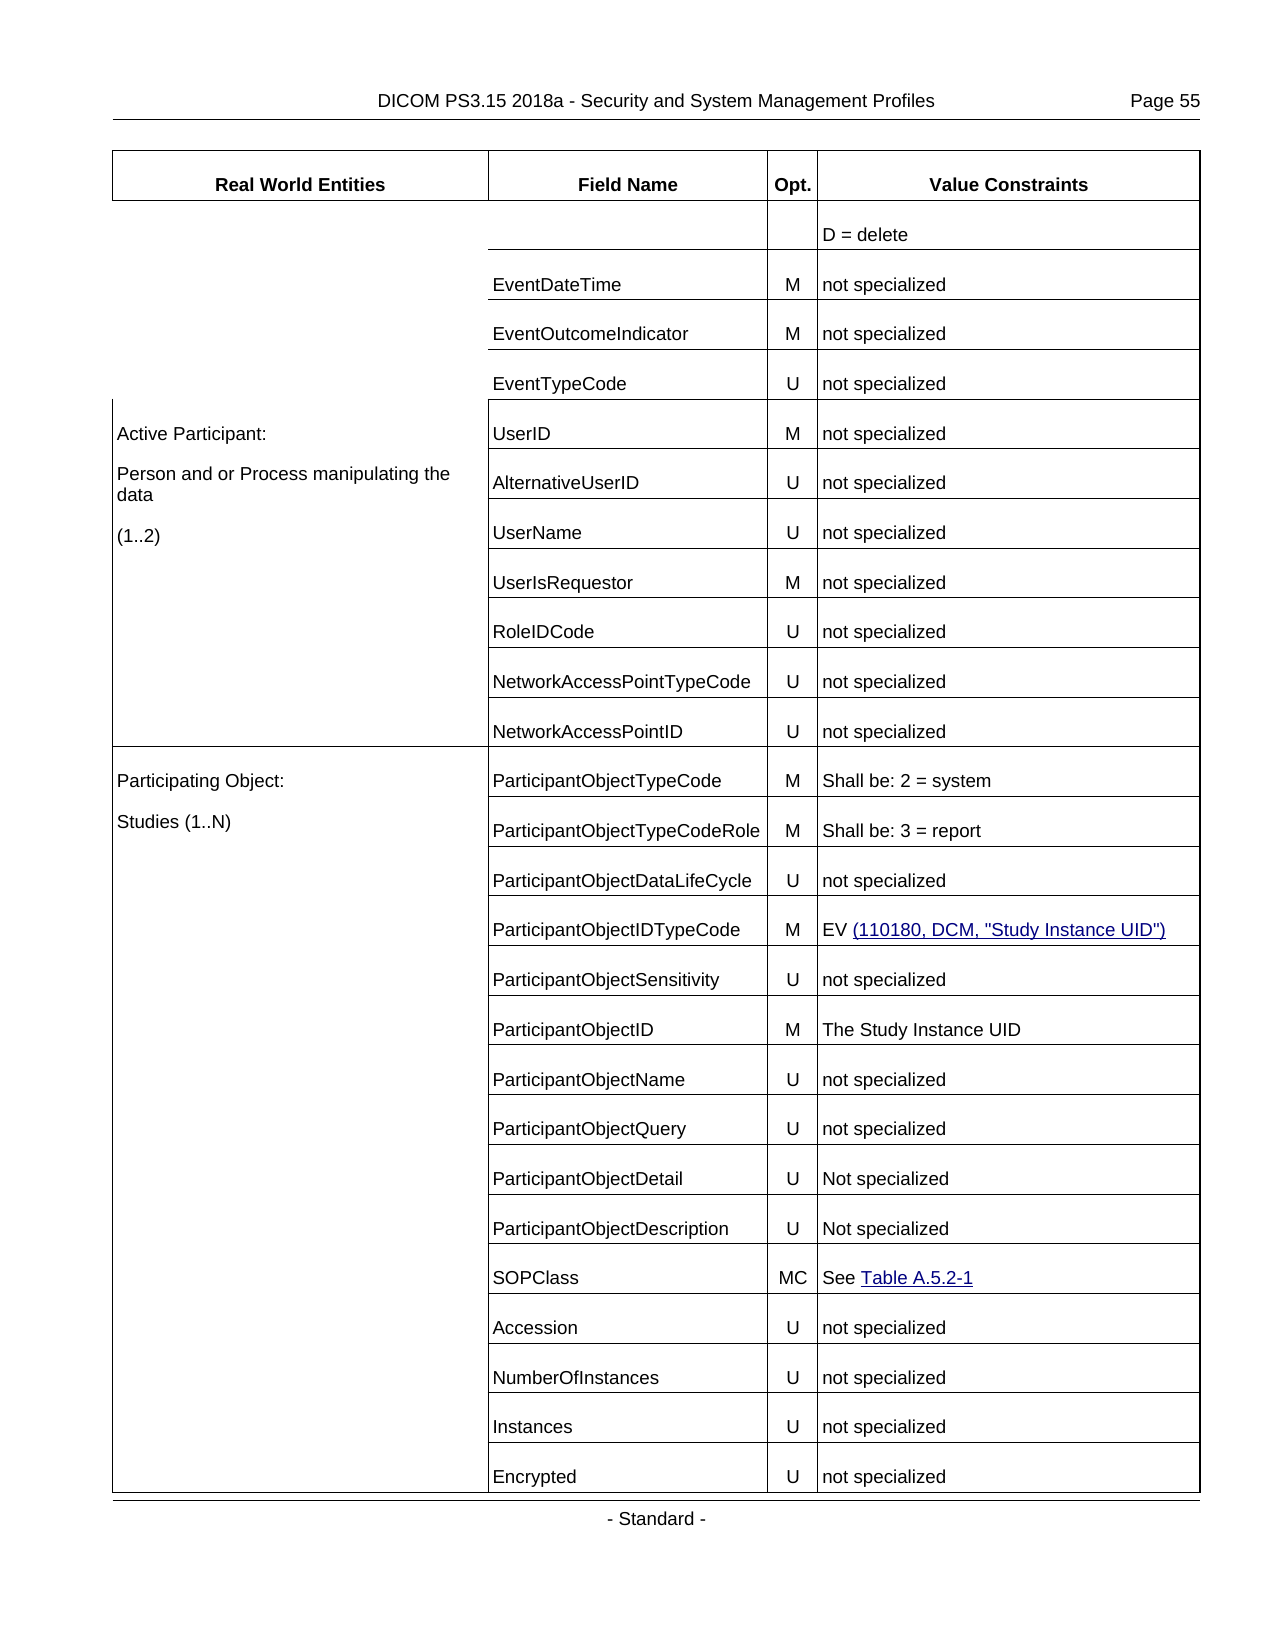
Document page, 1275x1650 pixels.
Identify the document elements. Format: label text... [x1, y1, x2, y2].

table_cell not specialized [818, 1095, 1199, 1144]
table_cell EventOutcomeIndicator [488, 300, 767, 349]
table_cell Instances [489, 1393, 767, 1442]
table_cell U [768, 1145, 817, 1193]
table_cell EventDateTime [488, 250, 767, 299]
table_cell ParticipantObjectTypeCodeRole [489, 797, 767, 846]
table_cell U [768, 1393, 817, 1442]
table_cell U [768, 698, 817, 746]
table_cell MC [768, 1244, 817, 1293]
table_cell U [768, 847, 817, 895]
table_cell U [768, 946, 817, 995]
table_cell ParticipantObjectID [489, 996, 767, 1044]
table_cell M [768, 549, 817, 597]
table_cell EV (110180, DCM, "Study Instance UID") [818, 896, 1199, 945]
table_cell not specialized [818, 350, 1199, 398]
table_cell M [768, 896, 817, 945]
table_cell U [768, 1195, 817, 1243]
table_cell not specialized [818, 698, 1199, 746]
table_cell ParticipantObjectQuery [489, 1095, 767, 1144]
table_cell Not specialized [818, 1195, 1199, 1243]
table_cell RoleIDCode [489, 598, 767, 647]
table_cell U [768, 1095, 817, 1144]
table_cell U [768, 1045, 817, 1094]
table_cell ParticipantObjectName [489, 1045, 767, 1094]
table_cell SOPClass [489, 1244, 767, 1293]
table_cell NumberOfInstances [489, 1344, 767, 1392]
table_cell U [768, 598, 817, 647]
table_cell AlternativeUserID [489, 449, 767, 498]
table_cell not specialized [818, 1344, 1199, 1392]
table_cell See Table A.5.2-1 [818, 1244, 1199, 1293]
table_cell ParticipantObjectTypeCode [489, 747, 767, 796]
table_cell ParticipantObjectDataLifeCycle [489, 847, 767, 895]
table_cell U [768, 1443, 817, 1492]
table_cell not specialized [818, 549, 1199, 597]
table_cell NetworkAccessPointTypeCode [489, 648, 767, 697]
table_cell Participating Object: Studies (1..N) [113, 747, 488, 1492]
table_cell not specialized [818, 847, 1199, 895]
table_cell UserID [489, 400, 767, 448]
table_cell M [768, 747, 817, 796]
table_cell [488, 201, 767, 249]
table_cell not specialized [818, 1294, 1199, 1342]
table_cell not specialized [818, 1443, 1199, 1492]
table_cell U [768, 1294, 817, 1342]
table_header Real World Entities [113, 151, 488, 200]
table_header Field Name [489, 151, 767, 200]
table_cell M [768, 400, 817, 448]
table_cell U [768, 1344, 817, 1392]
table_cell U [768, 350, 817, 398]
table_cell M [768, 797, 817, 846]
table_cell Encrypted [489, 1443, 767, 1492]
table_cell Not specialized [818, 1145, 1199, 1193]
table_cell Shall be: 3 = report [818, 797, 1199, 846]
table_cell not specialized [818, 946, 1199, 995]
table_cell not specialized [818, 449, 1199, 498]
table_cell ParticipantObjectDescription [489, 1195, 767, 1243]
table_cell NetworkAccessPointID [489, 698, 767, 746]
table_cell ParticipantObjectIDTypeCode [489, 896, 767, 945]
table_cell U [768, 648, 817, 697]
table_cell not specialized [818, 648, 1199, 697]
table_cell Accession [489, 1294, 767, 1342]
table_cell not specialized [818, 499, 1199, 547]
table_cell UserIsRequestor [489, 549, 767, 597]
table_cell U [768, 449, 817, 498]
table_cell M [768, 250, 817, 299]
table_cell not specialized [818, 400, 1199, 448]
table_cell not specialized [818, 300, 1199, 349]
table_cell Shall be: 2 = system [818, 747, 1199, 796]
table_cell not specialized [818, 250, 1199, 299]
table_header Value Constraints [818, 151, 1199, 200]
table_header Opt. [768, 151, 817, 200]
table_cell not specialized [818, 598, 1199, 647]
table_cell ParticipantObjectDetail [489, 1145, 767, 1193]
table_cell The Study Instance UID [818, 996, 1199, 1044]
table_cell D = delete [818, 201, 1199, 249]
table_cell not specialized [818, 1393, 1199, 1442]
table_cell M [768, 996, 817, 1044]
table_cell U [768, 499, 817, 547]
table_cell M [768, 300, 817, 349]
table_cell Active Participant: Person and or Process manipulating the data (1..2) [113, 399, 488, 746]
table_cell EventTypeCode [488, 350, 767, 398]
table_cell [768, 201, 817, 249]
table_cell UserName [489, 499, 767, 547]
table_cell not specialized [818, 1045, 1199, 1094]
table_cell ParticipantObjectSensitivity [489, 946, 767, 995]
